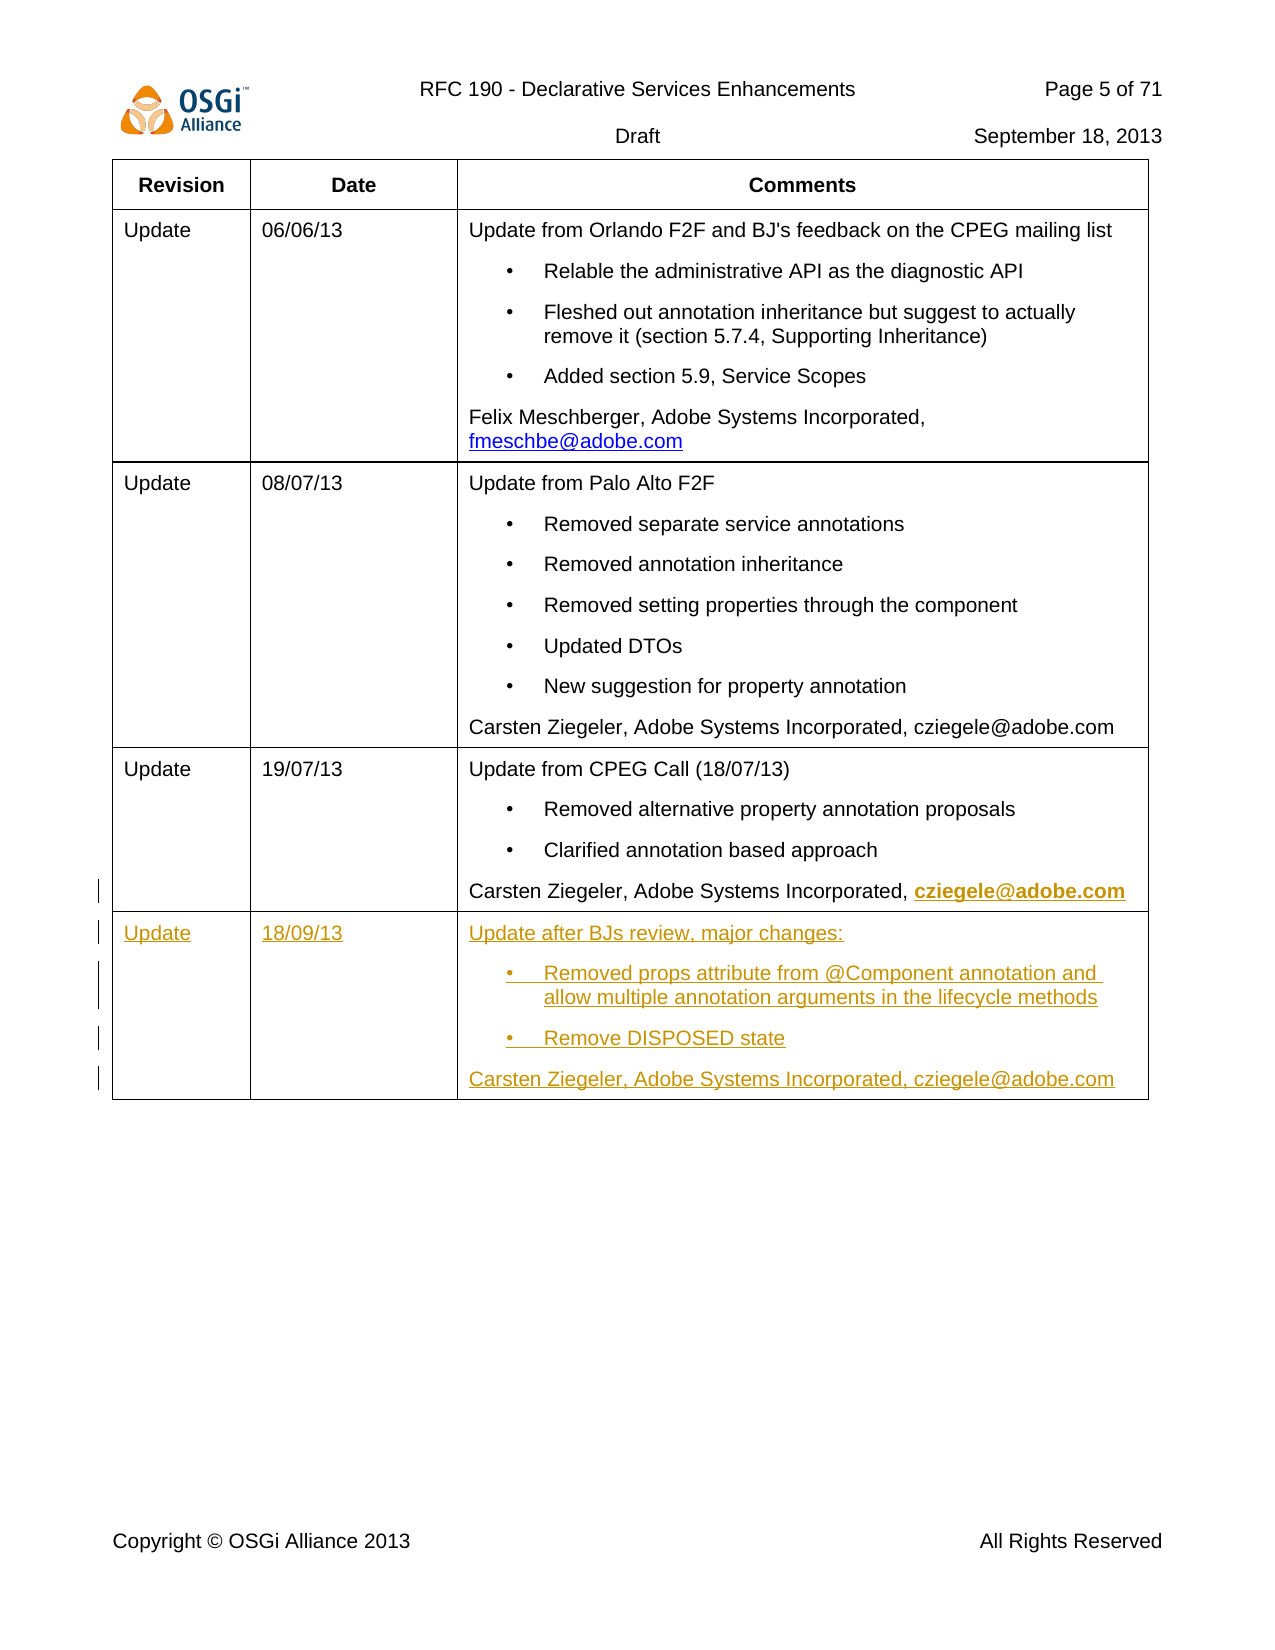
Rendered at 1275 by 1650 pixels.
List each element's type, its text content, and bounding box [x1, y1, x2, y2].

table_cell 18/09/13 [251, 912, 457, 1099]
table_cell 08/07/13 [251, 463, 457, 747]
table_cell Update [113, 210, 250, 461]
table_cell Update from Orlando F2F and BJ's feedback on the CPEG mailing list Relable the administrative API as the diagnostic API Fleshed out annotation inheritance but suggest to actually remove it (section 5.7.4, Supporting Inheritance) Added section 5.9, Service Scopes Felix Meschberger, Adobe Systems Incorporated, fmeschbe@adobe.com [458, 210, 1148, 461]
table_cell 19/07/13 [251, 748, 457, 911]
table_cell Update from Palo Alto F2F Removed separate service annotations Removed annotation inheritance Removed setting properties through the component Updated DTOs New suggestion for property annotation Carsten Ziegeler, Adobe Systems Incorporated, cziegele@adobe.com [458, 463, 1148, 747]
table_header Comments [458, 160, 1148, 209]
picture [113, 78, 257, 142]
table_cell 06/06/13 [251, 210, 457, 461]
table_header Date [251, 160, 457, 209]
table_cell Update [113, 748, 250, 911]
table_cell Update [113, 912, 250, 1099]
table_header Revision [113, 160, 250, 209]
table_cell Update after BJs review, major changes: Removed props attribute from @Component annotation and allow multiple annotation arguments in the lifecycle methods Remove DISPOSED state Carsten Ziegeler, Adobe Systems Incorporated, cziegele@adobe.com [458, 912, 1148, 1099]
table_cell Update from CPEG Call (18/07/13) Removed alternative property annotation proposals Clarified annotation based approach Carsten Ziegeler, Adobe Systems Incorporated, cziegele@adobe.com [458, 748, 1148, 911]
table_cell Update [113, 463, 250, 747]
